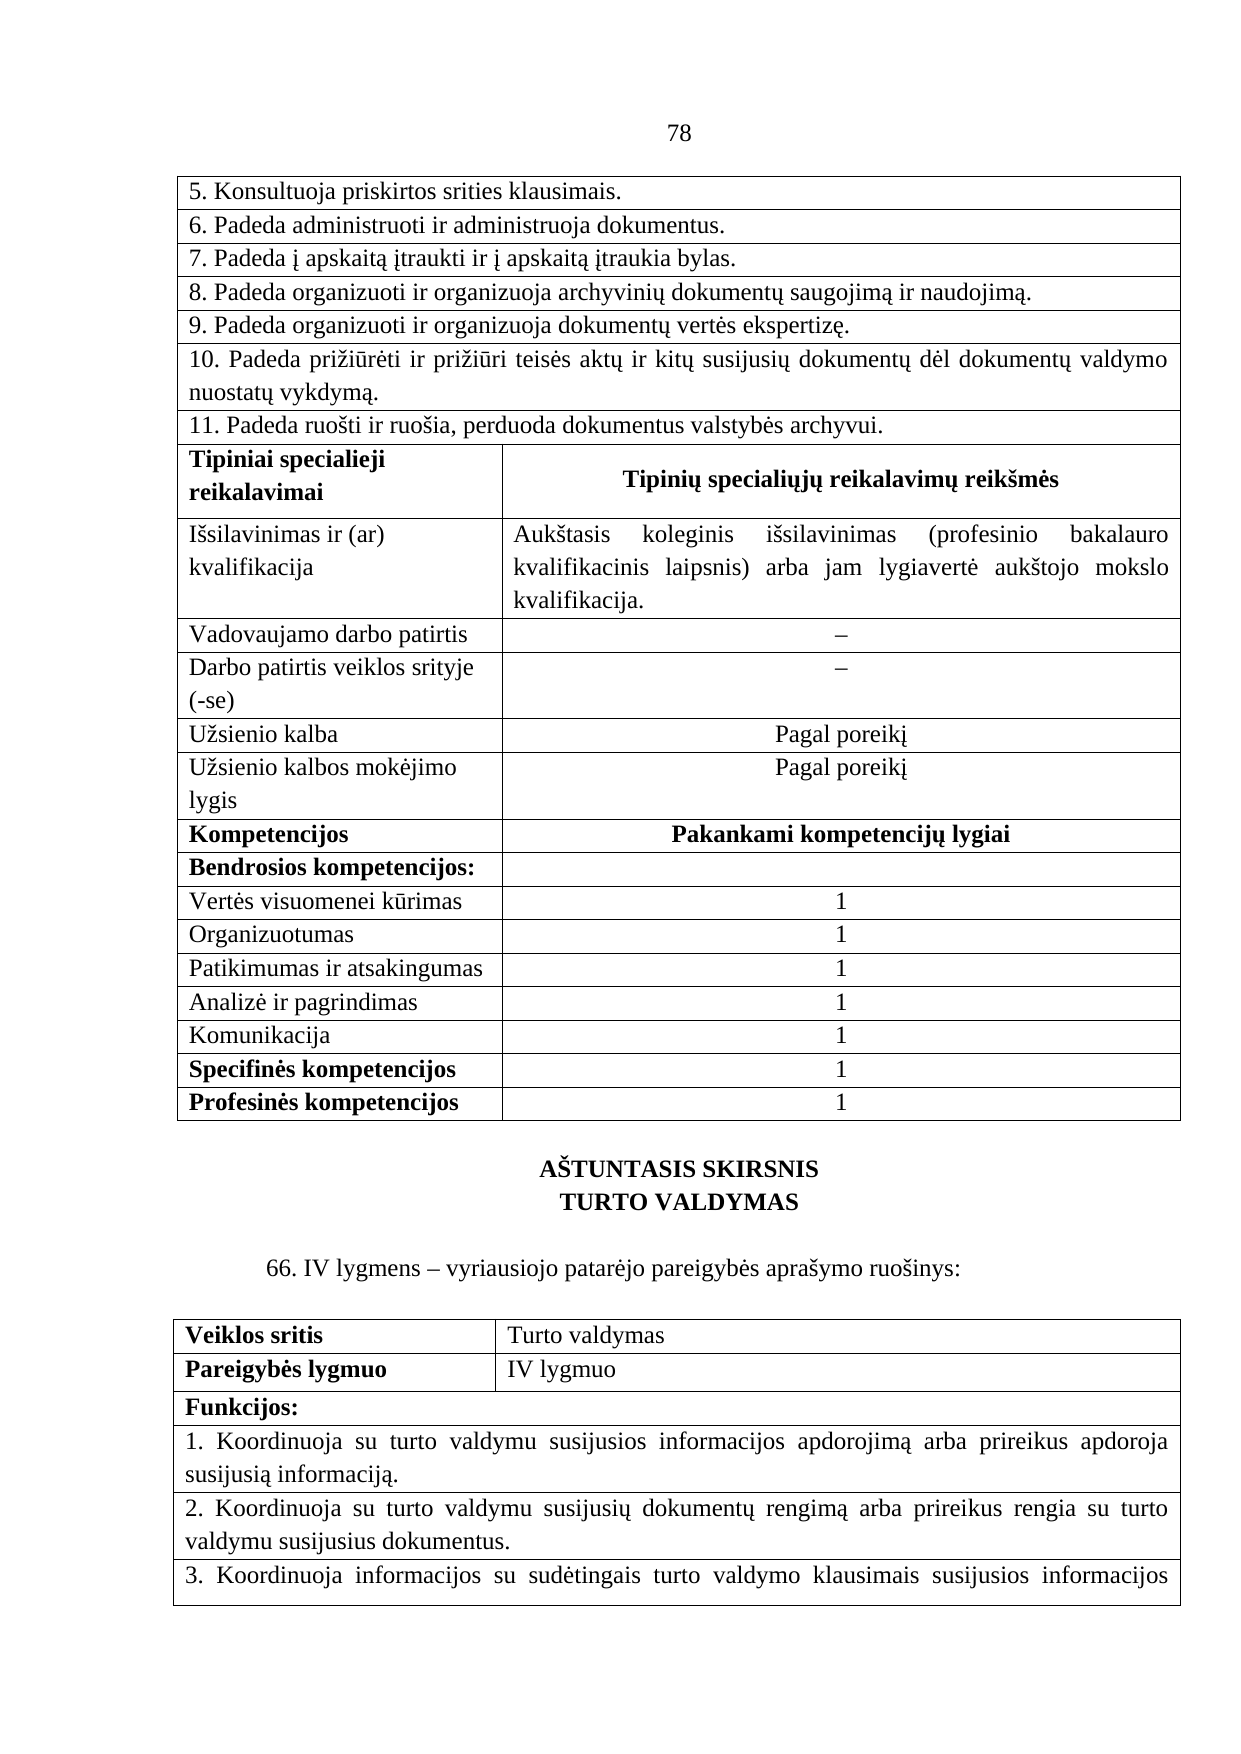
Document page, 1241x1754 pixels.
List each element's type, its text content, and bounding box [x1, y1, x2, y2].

table_cell Tipinių specialiųjų reikalavimų reikšmės [503, 445, 1180, 518]
table_header Turto valdymas [496, 1320, 1180, 1353]
table_cell Pagal poreikį [503, 719, 1180, 752]
table_cell Vadovaujamo darbo patirtis [178, 619, 502, 652]
table_cell Kompetencijos [178, 820, 502, 852]
table_cell 8. Padeda organizuoti ir organizuoja archyvinių dokumentų saugojimą ir naudojimą. [178, 277, 1180, 310]
table_cell Analizė ir pagrindimas [178, 987, 502, 1020]
table_cell Darbo patirtis veiklos srityje (-se) [178, 653, 502, 718]
table_cell 5. Konsultuoja priskirtos srities klausimais. [178, 177, 1180, 209]
table_cell Vertės visuomenei kūrimas [178, 887, 502, 919]
table_cell 6. Padeda administruoti ir administruoja dokumentus. [178, 210, 1180, 243]
table_cell Aukštasis koleginis išsilavinimas (profesinio bakalauro kvalifikacinis laipsnis) arba jam lygiavertė aukštojo mokslo kvalifikacija. [503, 519, 1180, 618]
table_cell 1 [503, 987, 1180, 1020]
table_cell 1 [503, 1021, 1180, 1053]
table_cell Organizuotumas [178, 920, 502, 953]
table_cell – [503, 653, 1180, 718]
table_cell [503, 853, 1180, 886]
table_cell 1. Koordinuoja su turto valdymu susijusios informacijos apdorojimą arba prireikus apdoroja susijusią informaciją. [174, 1426, 1180, 1492]
table_cell Užsienio kalbos mokėjimo lygis [178, 753, 502, 818]
table_cell Funkcijos: [174, 1392, 1180, 1425]
table_cell Pagal poreikį [503, 753, 1180, 818]
text TURTO VALDYMAS [177, 1187, 1181, 1216]
table_cell Pakankami kompetencijų lygiai [503, 820, 1180, 852]
table_cell Patikimumas ir atsakingumas [178, 954, 502, 986]
table_cell 1 [503, 1054, 1180, 1087]
table_cell Tipiniai specialieji reikalavimai [178, 445, 502, 518]
table_cell Komunikacija [178, 1021, 502, 1053]
table_cell Užsienio kalba [178, 719, 502, 752]
table_cell 1 [503, 920, 1180, 953]
table_header Veiklos sritis [174, 1320, 495, 1353]
table_cell 3. Koordinuoja informacijos su sudėtingais turto valdymo klausimais susijusios informacijos [174, 1560, 1180, 1605]
table_cell IV lygmuo [496, 1354, 1180, 1391]
table_cell 1 [503, 954, 1180, 986]
table_cell 2. Koordinuoja su turto valdymu susijusių dokumentų rengimą arba prireikus rengia su turto valdymu susijusius dokumentus. [174, 1493, 1180, 1559]
table_cell – [503, 619, 1180, 652]
text AŠTUNTASIS SKIRSNIS [177, 1154, 1181, 1183]
table_cell Išsilavinimas ir (ar) kvalifikacija [178, 519, 502, 618]
table_cell Specifinės kompetencijos [178, 1054, 502, 1087]
table_cell Bendrosios kompetencijos: [178, 853, 502, 886]
table_cell 1 [503, 1088, 1180, 1120]
table_cell 7. Padeda į apskaitą įtraukti ir į apskaitą įtraukia bylas. [178, 244, 1180, 276]
table_cell 1 [503, 887, 1180, 919]
text 66. IV lygmens – vyriausiojo patarėjo pareigybės aprašymo ruošinys: [177, 1253, 1181, 1282]
table_cell 11. Padeda ruošti ir ruošia, perduoda dokumentus valstybės archyvui. [178, 411, 1180, 443]
table_cell 10. Padeda prižiūrėti ir prižiūri teisės aktų ir kitų susijusių dokumentų dėl dokumentų valdymo nuostatų vykdymą. [178, 344, 1180, 410]
table_cell Pareigybės lygmuo [174, 1354, 495, 1391]
table_cell Profesinės kompetencijos [178, 1088, 502, 1120]
table_cell 9. Padeda organizuoti ir organizuoja dokumentų vertės ekspertizę. [178, 311, 1180, 343]
